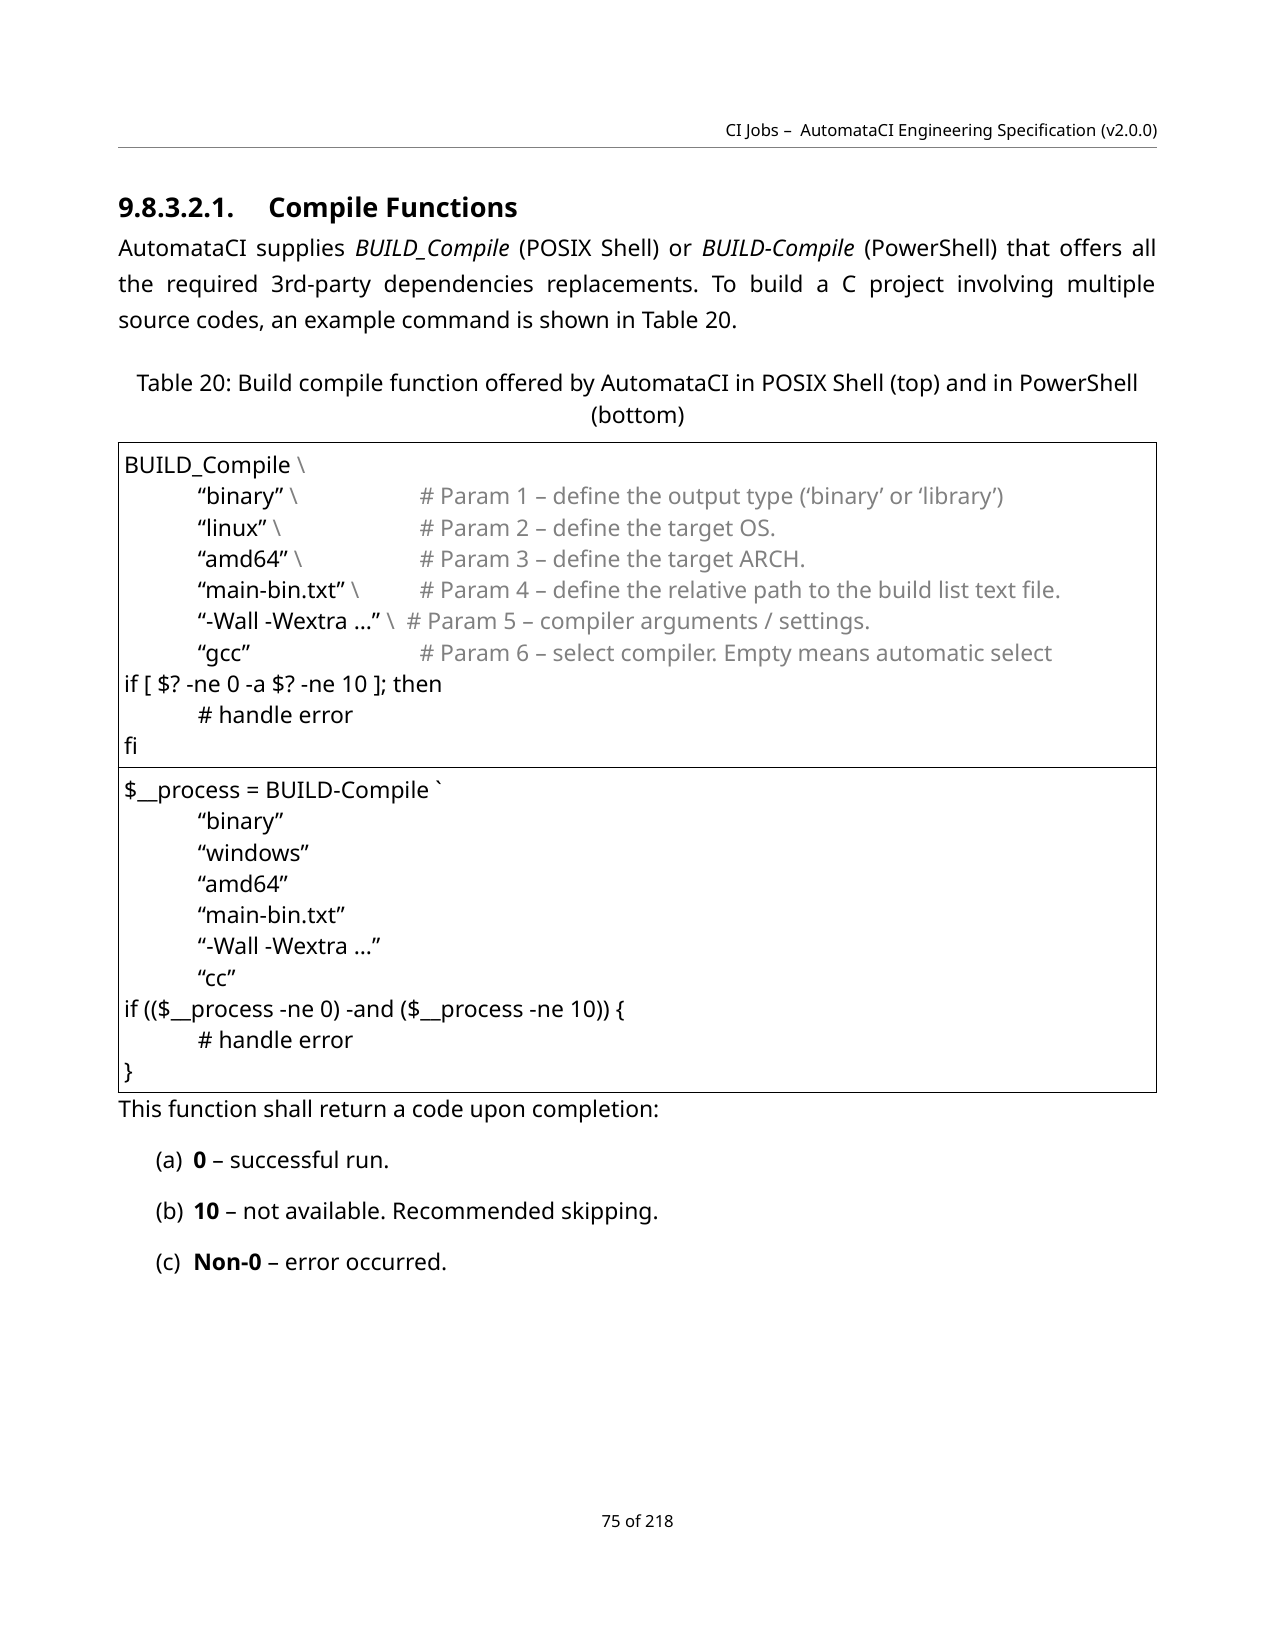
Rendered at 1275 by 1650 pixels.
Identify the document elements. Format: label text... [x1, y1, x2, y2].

text Table 20: Build compile function offered by AutomataCI in POSIX Shell (top) and in PowerShell (bottom) [118, 367, 1157, 430]
table_cell $__process = BUILD-Compile ` “binary” “windows” “amd64” “main-bin.txt” “-Wall -Wextra …” “cc” if (($__process -ne 0) -and ($__process -ne 10)) { # handle error } [119, 768, 1156, 1092]
list 0 – successful run. [156, 1144, 1157, 1176]
text AutomataCI supplies BUILD_Compile (POSIX Shell) or BUILD-Compile (PowerShell) that offers all the required 3rd-party dependencies replacements. To build a C project involving multiple source codes, an example command is shown in Table 20. [118, 232, 1157, 335]
table_header BUILD_Compile \ “binary” \ # Param 1 – define the output type (‘binary’ or ‘library’) “linux” \ # Param 2 – define the target OS. “amd64” \ # Param 3 – define the target ARCH. “main-bin.txt” \ # Param 4 – define the relative path to the build list text file. “-Wall -Wextra …” \ # Param 5 – compiler arguments / settings. “gcc” # Param 6 – select compiler. Empty means automatic select if [ $? -ne 0 -a $? -ne 10 ]; then # handle error fi [119, 443, 1156, 767]
list 10 – not available. Recommended skipping. [156, 1195, 1157, 1226]
list Non-0 – error occurred. [156, 1246, 1157, 1277]
text This function shall return a code upon completion: [118, 1093, 1157, 1124]
subtitle Compile Functions [118, 189, 1157, 226]
